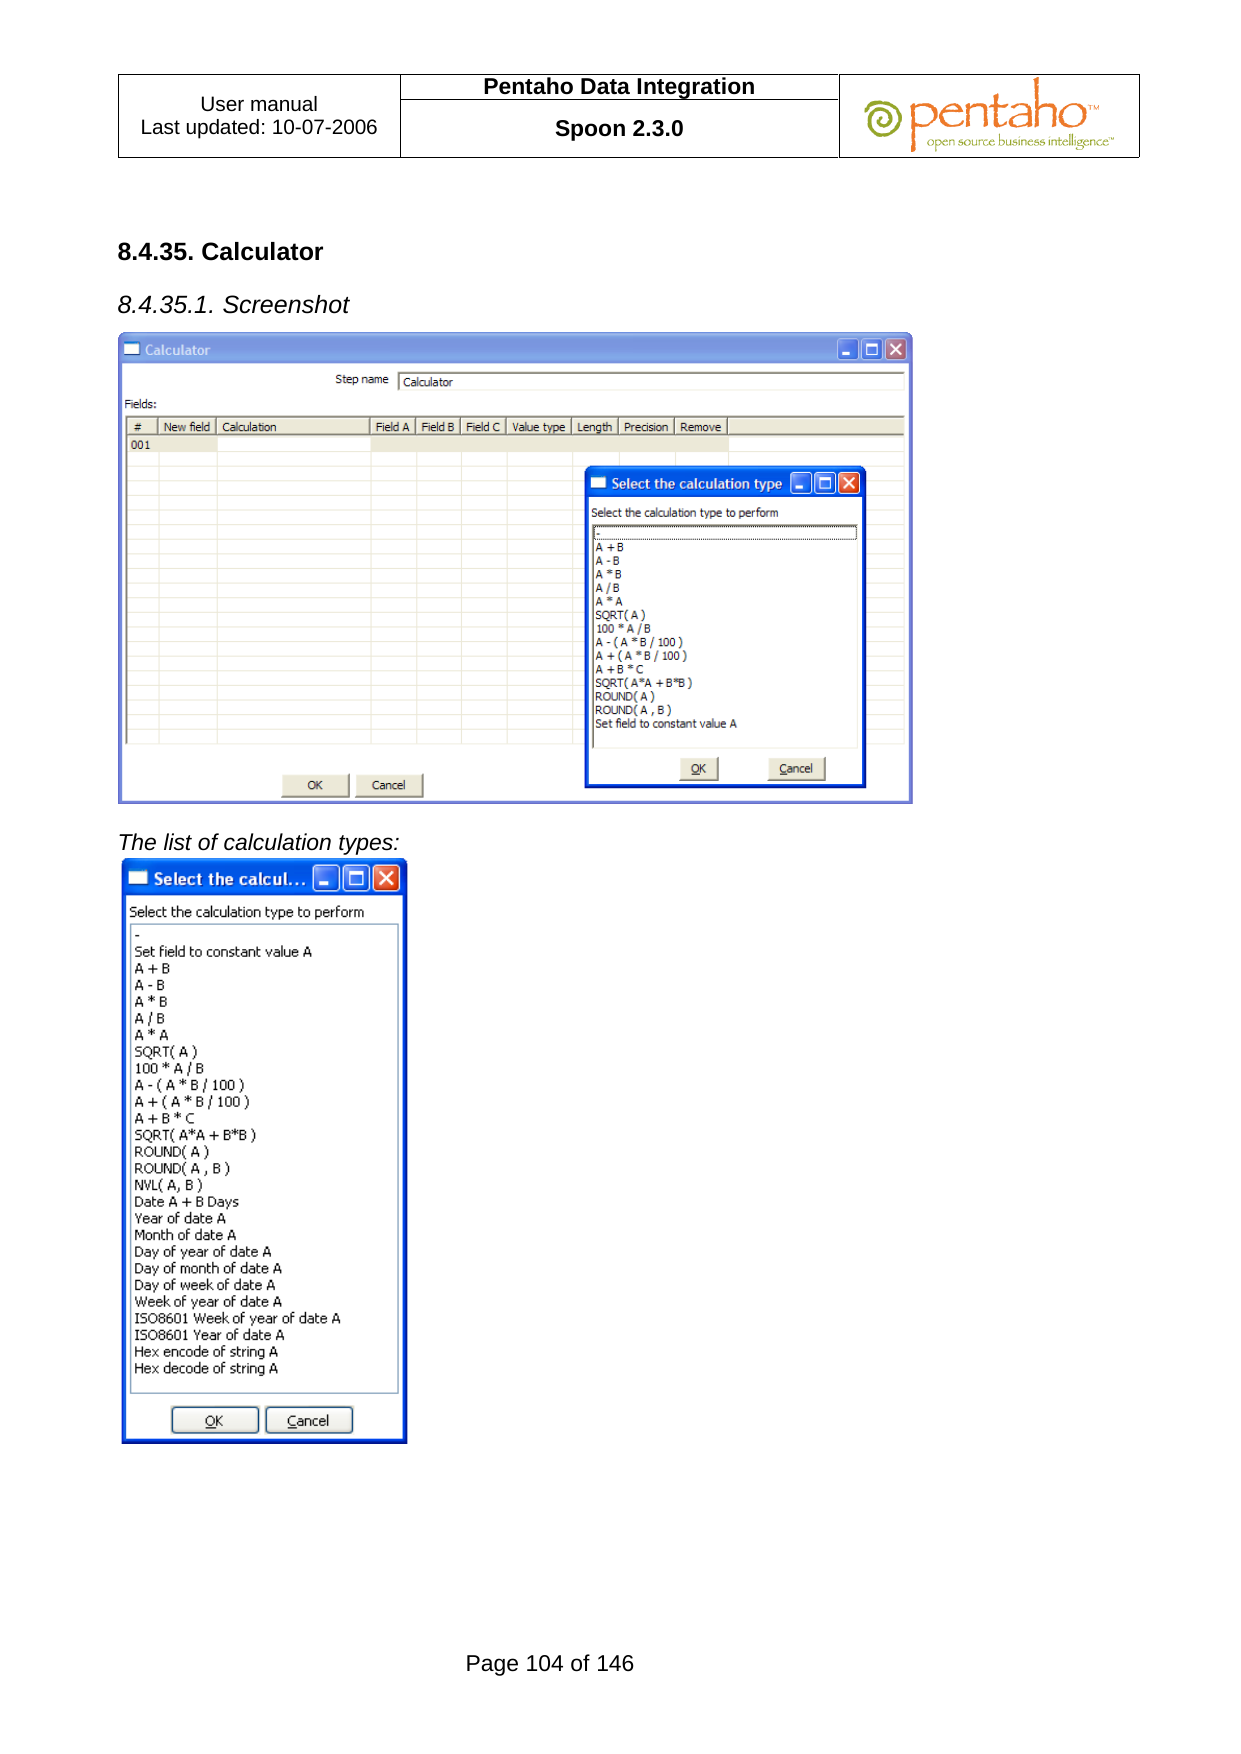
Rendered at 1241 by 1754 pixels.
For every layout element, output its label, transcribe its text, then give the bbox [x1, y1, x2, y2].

text The list of calculation types: [117, 829, 1137, 855]
subtitle Calculator [117, 238, 1137, 266]
picture [121, 858, 408, 1444]
subtitle Screenshot [117, 291, 1137, 319]
